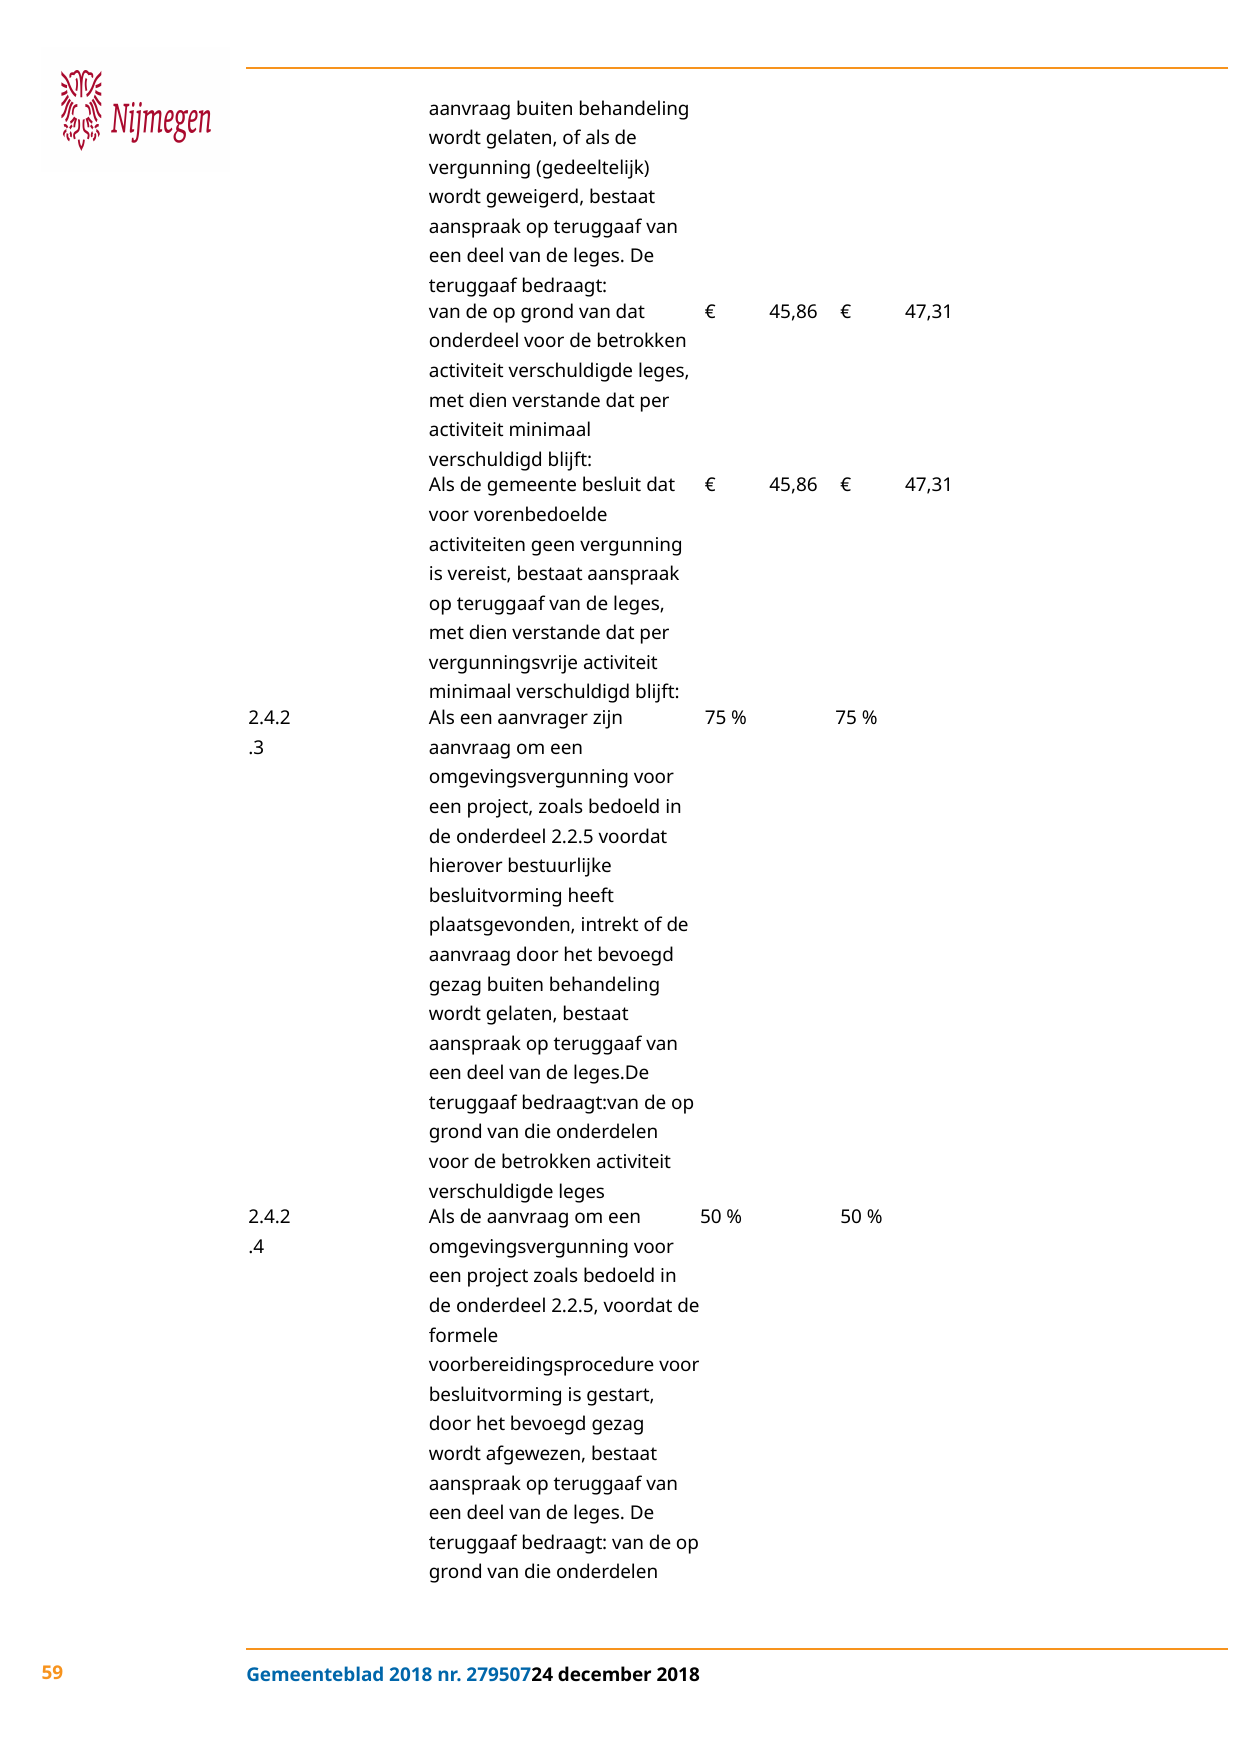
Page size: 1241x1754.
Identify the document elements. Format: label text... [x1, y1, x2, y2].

table_cell [293, 1204, 429, 1584]
table_cell aanvraag buiten behandeling wordt gelaten, of als de vergunning (gedeeltelijk) wordt geweigerd, bestaat aanspraak op teruggaaf van een deel van de leges. De teruggaaf bedraagt: [429, 95, 700, 298]
table_cell [293, 95, 429, 298]
table_cell 50 % [835, 1204, 1061, 1584]
table_cell 75 % [835, 705, 1061, 1203]
table_cell € 47,31 [835, 298, 1061, 472]
table_cell [700, 95, 835, 298]
table_cell Als de aanvraag om een omgevingsvergunning voor een project zoals bedoeld in de onderdeel 2.2.5, voordat de formele voorbereidingsprocedure voor besluitvorming is gestart, door het bevoegd gezag wordt afgewezen, bestaat aanspraak op teruggaaf van een deel van de leges. De teruggaaf bedraagt: van de op grond van die onderdelen [429, 1204, 700, 1584]
table_cell [248, 95, 293, 298]
table_cell 2.4.2.3 [248, 705, 293, 1203]
table_cell [293, 705, 429, 1203]
table_cell € 45,86 [700, 298, 835, 472]
table_cell € 47,31 [835, 472, 1061, 704]
table_cell van de op grond van dat onderdeel voor de betrokken activiteit verschuldigde leges, met dien verstande dat per activiteit minimaal verschuldigd blijft: [429, 298, 700, 472]
table_cell Als een aanvrager zijn aanvraag om een omgevingsvergunning voor een project, zoals bedoeld in de onderdeel 2.2.5 voordat hierover bestuurlijke besluitvorming heeft plaatsgevonden, intrekt of de aanvraag door het bevoegd gezag buiten behandeling wordt gelaten, bestaat aanspraak op teruggaaf van een deel van de leges.De teruggaaf bedraagt:van de op grond van die onderdelen voor de betrokken activiteit verschuldigde leges [429, 705, 700, 1203]
table_cell [248, 472, 293, 704]
picture [41, 47, 231, 172]
table_cell [248, 298, 293, 472]
table_cell 75 % [700, 705, 835, 1203]
table_cell Als de gemeente besluit dat voor vorenbedoelde activiteiten geen vergunning is vereist, bestaat aanspraak op teruggaaf van de leges, met dien verstande dat per vergunningsvrije activiteit minimaal verschuldigd blijft: [429, 472, 700, 704]
table_cell [835, 95, 1061, 298]
table_cell [293, 472, 429, 704]
table_cell € 45,86 [700, 472, 835, 704]
table_cell 50 % [700, 1204, 835, 1584]
table_cell [293, 298, 429, 472]
table_cell 2.4.2.4 [248, 1204, 293, 1584]
